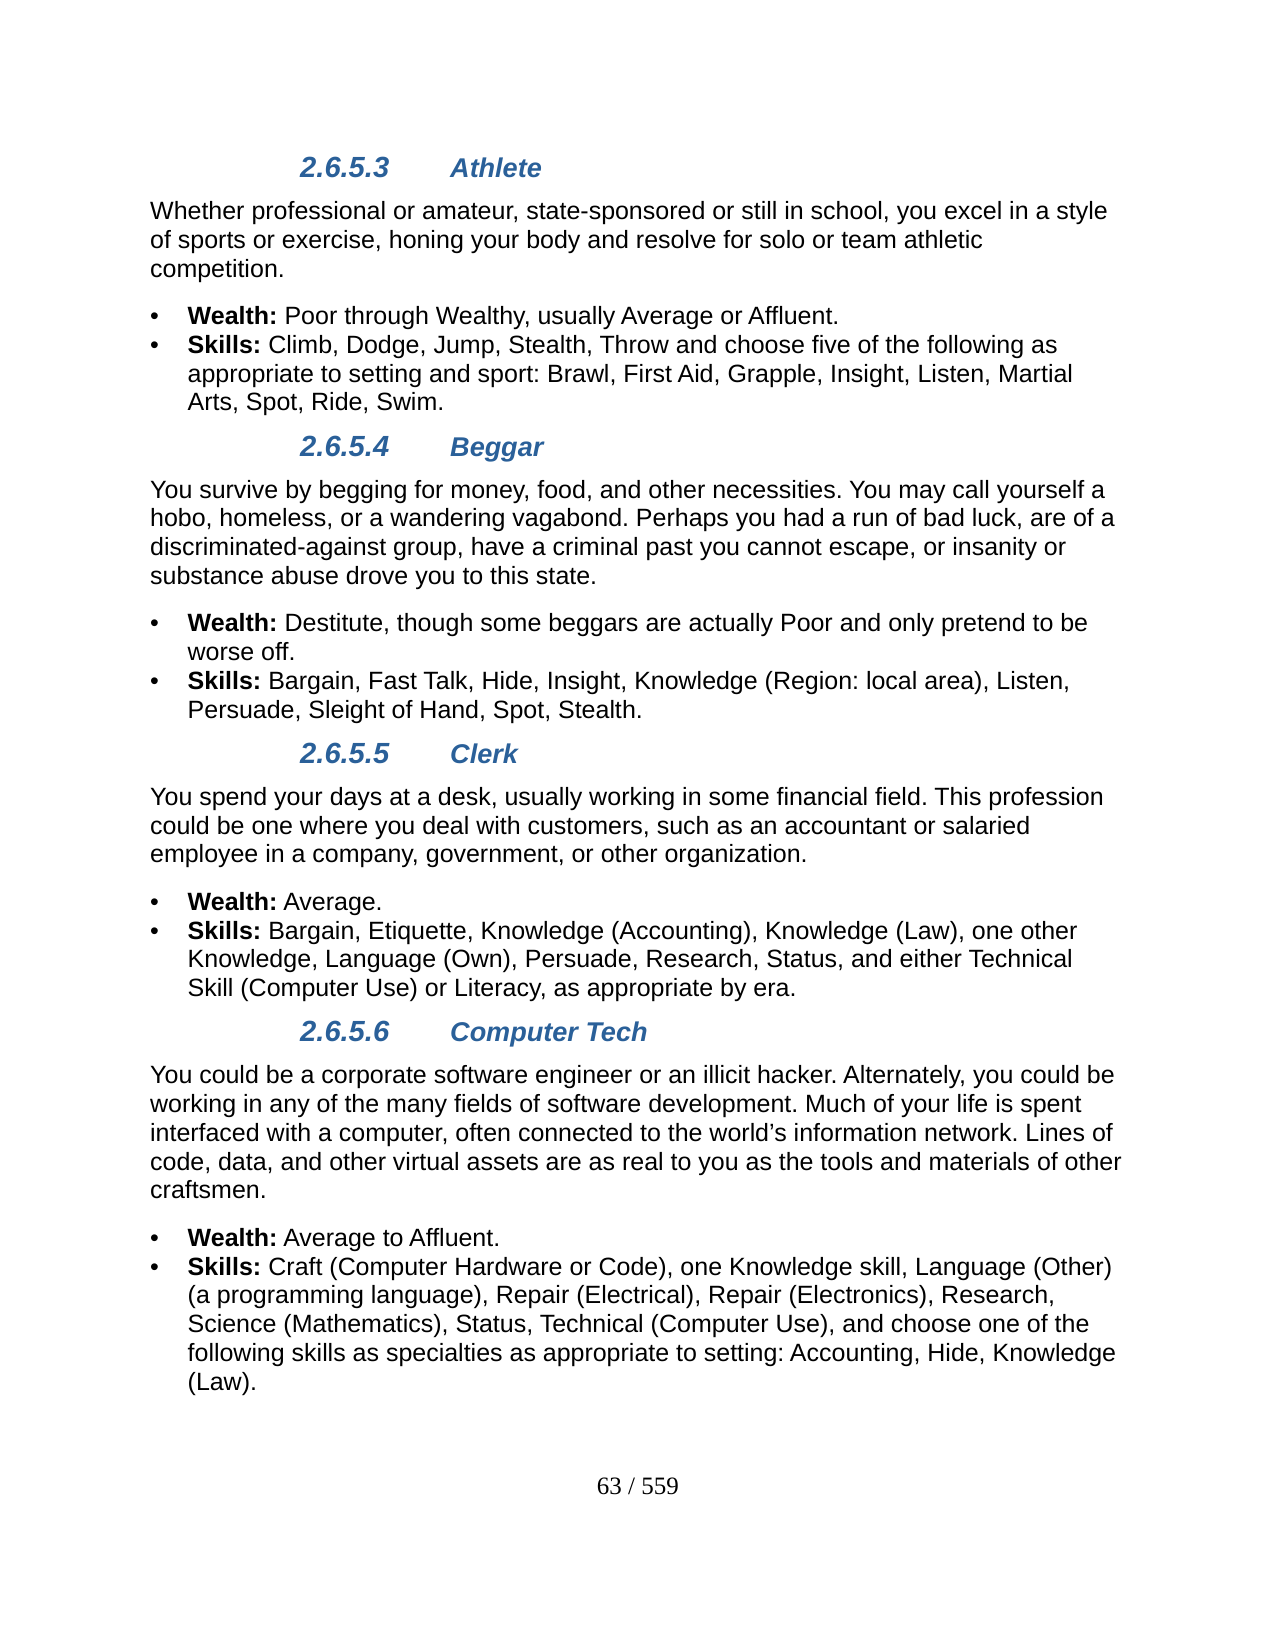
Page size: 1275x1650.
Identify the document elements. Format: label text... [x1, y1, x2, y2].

text You could be a corporate software engineer or an illicit hacker. Alternately, you could be working in any of the many fields of software development. Much of your life is spent interfaced with a computer, often connected to the world’s information network. Lines of code, data, and other virtual assets are as real to you as the tools and materials of other craftsmen. [150, 1060, 1125, 1204]
subtitle Athlete [300, 150, 1125, 183]
subtitle Clerk [300, 736, 1125, 769]
text • Skills: Craft (Computer Hardware or Code), one Knowledge skill, Language (Other) (a programming language), Repair (Electrical), Repair (Electronics), Research, Science (Mathematics), Status, Technical (Computer Use), and choose one of the following skills as specialties as appropriate to setting: Accounting, Hide, Knowledge (Law). [150, 1252, 1125, 1395]
text • Skills: Bargain, Fast Talk, Hide, Insight, Knowledge (Region: local area), Listen, Persuade, Sleight of Hand, Spot, Stealth. [150, 666, 1125, 723]
subtitle Computer Tech [300, 1014, 1125, 1048]
text You survive by begging for money, food, and other necessities. You may call yourself a hobo, homeless, or a wandering vagabond. Perhaps you had a run of bad luck, are of a discriminated-against group, have a criminal past you cannot escape, or insanity or substance abuse drove you to this state. [150, 474, 1125, 589]
subtitle Beggar [300, 428, 1125, 462]
text • Wealth: Destitute, though some beggars are actually Poor and only pretend to be worse off. [150, 608, 1125, 666]
text • Wealth: Poor through Wealthy, usually Average or Affluent. [150, 301, 1125, 330]
text • Skills: Bargain, Etiquette, Knowledge (Accounting), Knowledge (Law), one other Knowledge, Language (Own), Persuade, Research, Status, and either Technical Skill (Computer Use) or Literacy, as appropriate by era. [150, 916, 1125, 1002]
text • Skills: Climb, Dodge, Jump, Stealth, Throw and choose five of the following as appropriate to setting and sport: Brawl, First Aid, Grapple, Insight, Listen, Martial Arts, Spot, Ride, Swim. [150, 330, 1125, 416]
text • Wealth: Average to Affluent. [150, 1223, 1125, 1252]
text You spend your days at a desk, usually working in some financial field. This profession could be one where you deal with customers, such as an accountant or salaried employee in a company, government, or other organization. [150, 782, 1125, 868]
text • Wealth: Average. [150, 887, 1125, 916]
text Whether professional or amateur, state-sponsored or still in school, you excel in a style of sports or exercise, honing your body and resolve for solo or team athletic competition. [150, 196, 1125, 282]
